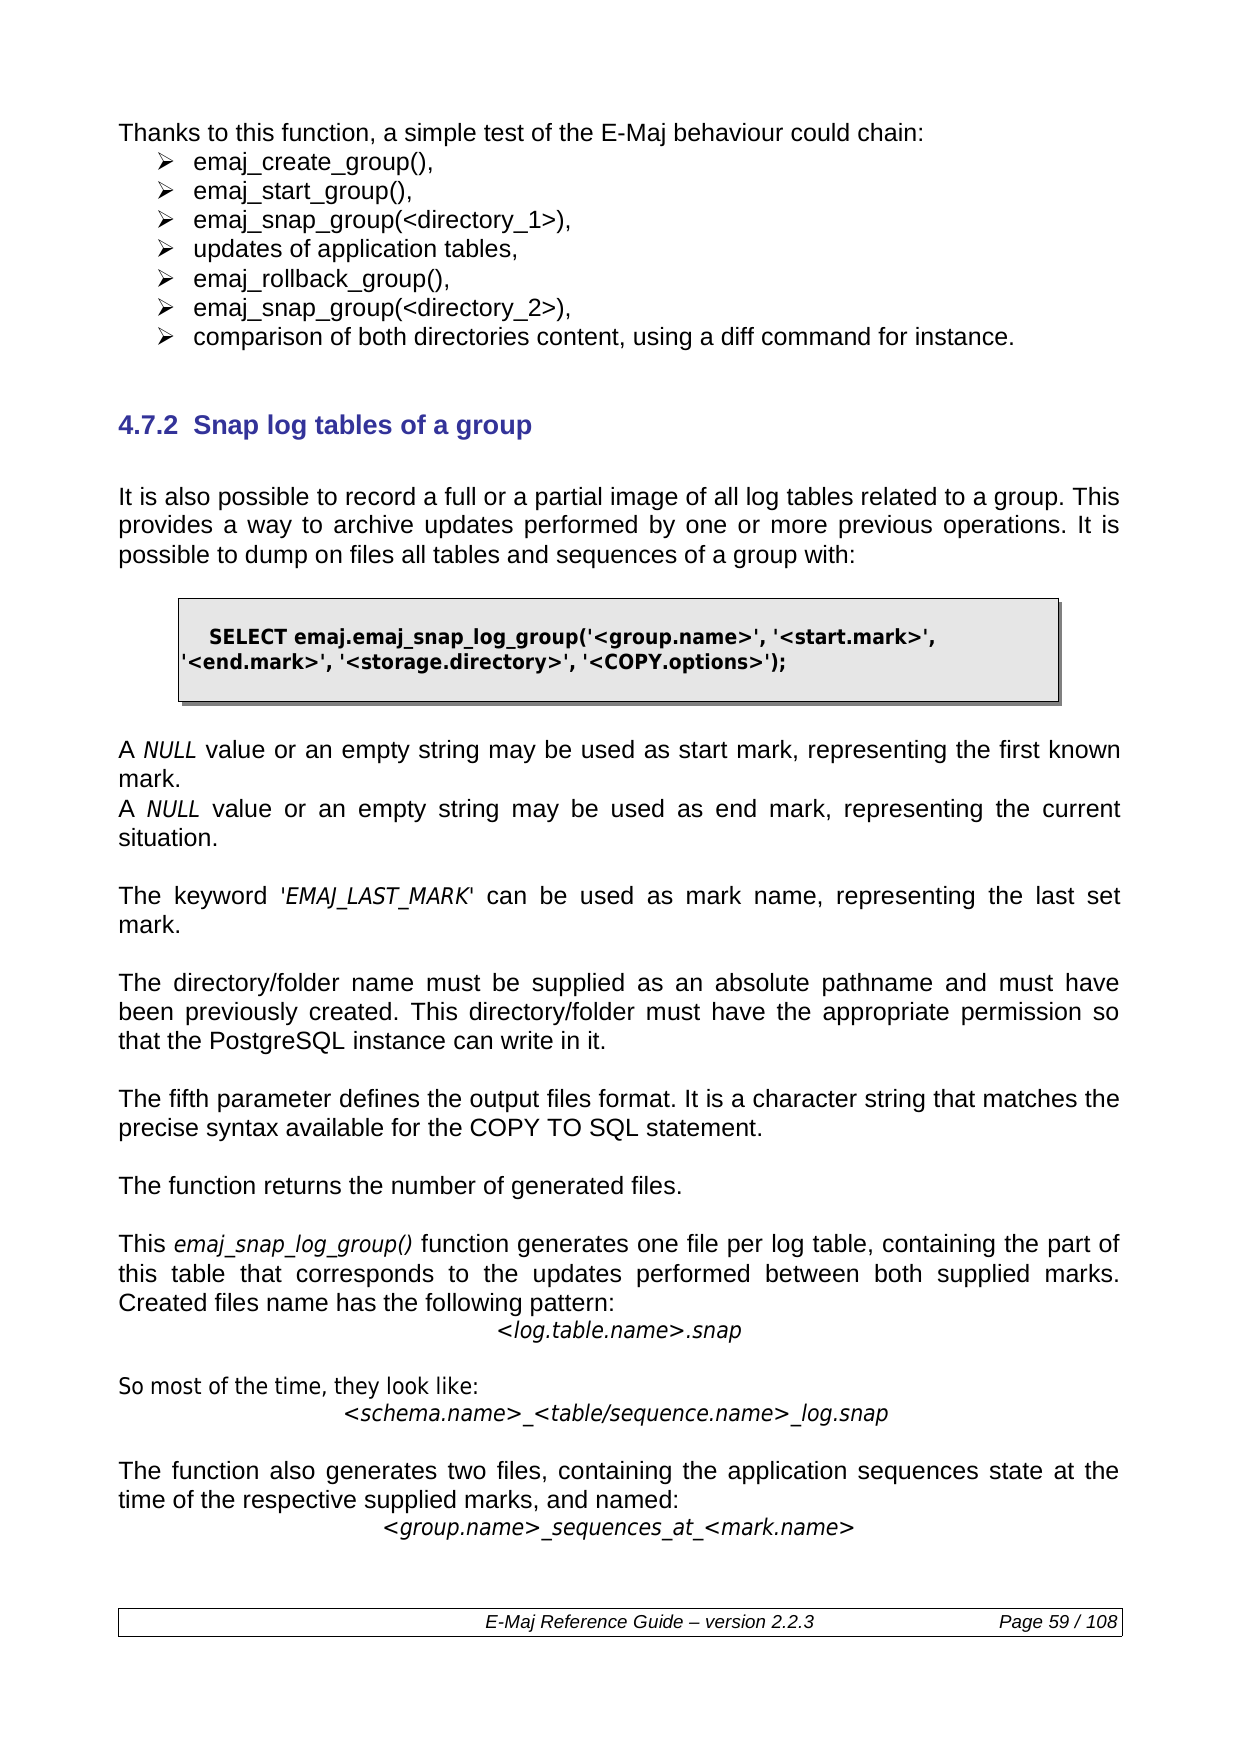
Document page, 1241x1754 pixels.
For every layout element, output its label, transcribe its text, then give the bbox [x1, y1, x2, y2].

list emaj_snap_group(<directory_1>), [156, 205, 1122, 234]
list emaj_create_group(), [156, 147, 1122, 176]
list emaj_snap_group(<directory_2>), [156, 292, 1122, 322]
list updates of application tables, [156, 234, 1122, 263]
list emaj_start_group(), [156, 176, 1122, 205]
text The directory/folder name must be supplied as an absolute pathname and must have been previously created. This directory/folder must have the appropriate permission so that the PostgreSQL instance can write in it. [118, 968, 1122, 1055]
list comparison of both directories content, using a diff command for instance. [156, 322, 1122, 351]
text <group.name>_sequences_at_<mark.name> [118, 1514, 1122, 1541]
text Thanks to this function, a simple test of the E-Maj behaviour could chain: [118, 118, 1122, 147]
text <log.table.name>.snap [118, 1317, 1122, 1343]
text The function returns the number of generated files. [118, 1171, 1122, 1200]
text <schema.name>_<table/sequence.name>_log.snap [118, 1399, 1122, 1427]
text SELECT emaj.emaj_snap_log_group('<group.name>', '<start.mark>', '<end.mark>', '<storage.directory>', '<COPY.options>'); [179, 622, 1058, 671]
text A NULL value or an empty string may be used as end mark, representing the current situation. [118, 793, 1122, 852]
list emaj_rollback_group(), [156, 263, 1122, 292]
text The keyword 'EMAJ_LAST_MARK' can be used as mark name, representing the last set mark. [118, 881, 1122, 939]
text It is also possible to record a full or a partial image of all log tables related to a group. This provides a way to archive updates performed by one or more previous operations. It is possible to dump on files all tables and sequences of a group with: [118, 481, 1122, 568]
text The function also generates two files, containing the application sequences state at the time of the respective supplied marks, and named: [118, 1456, 1122, 1514]
text This emaj_snap_log_group() function generates one file per log table, containing the part of this table that corresponds to the updates performed between both supplied marks. Created files name has the following pattern: [118, 1229, 1122, 1317]
text So most of the time, they look like: [118, 1373, 1122, 1399]
text The fifth parameter defines the output files format. It is a character string that matches the precise syntax available for the COPY TO SQL statement. [118, 1084, 1122, 1142]
subtitle Snap log tables of a group [118, 409, 1122, 440]
text A NULL value or an empty string may be used as start mark, representing the first known mark. [118, 735, 1122, 793]
